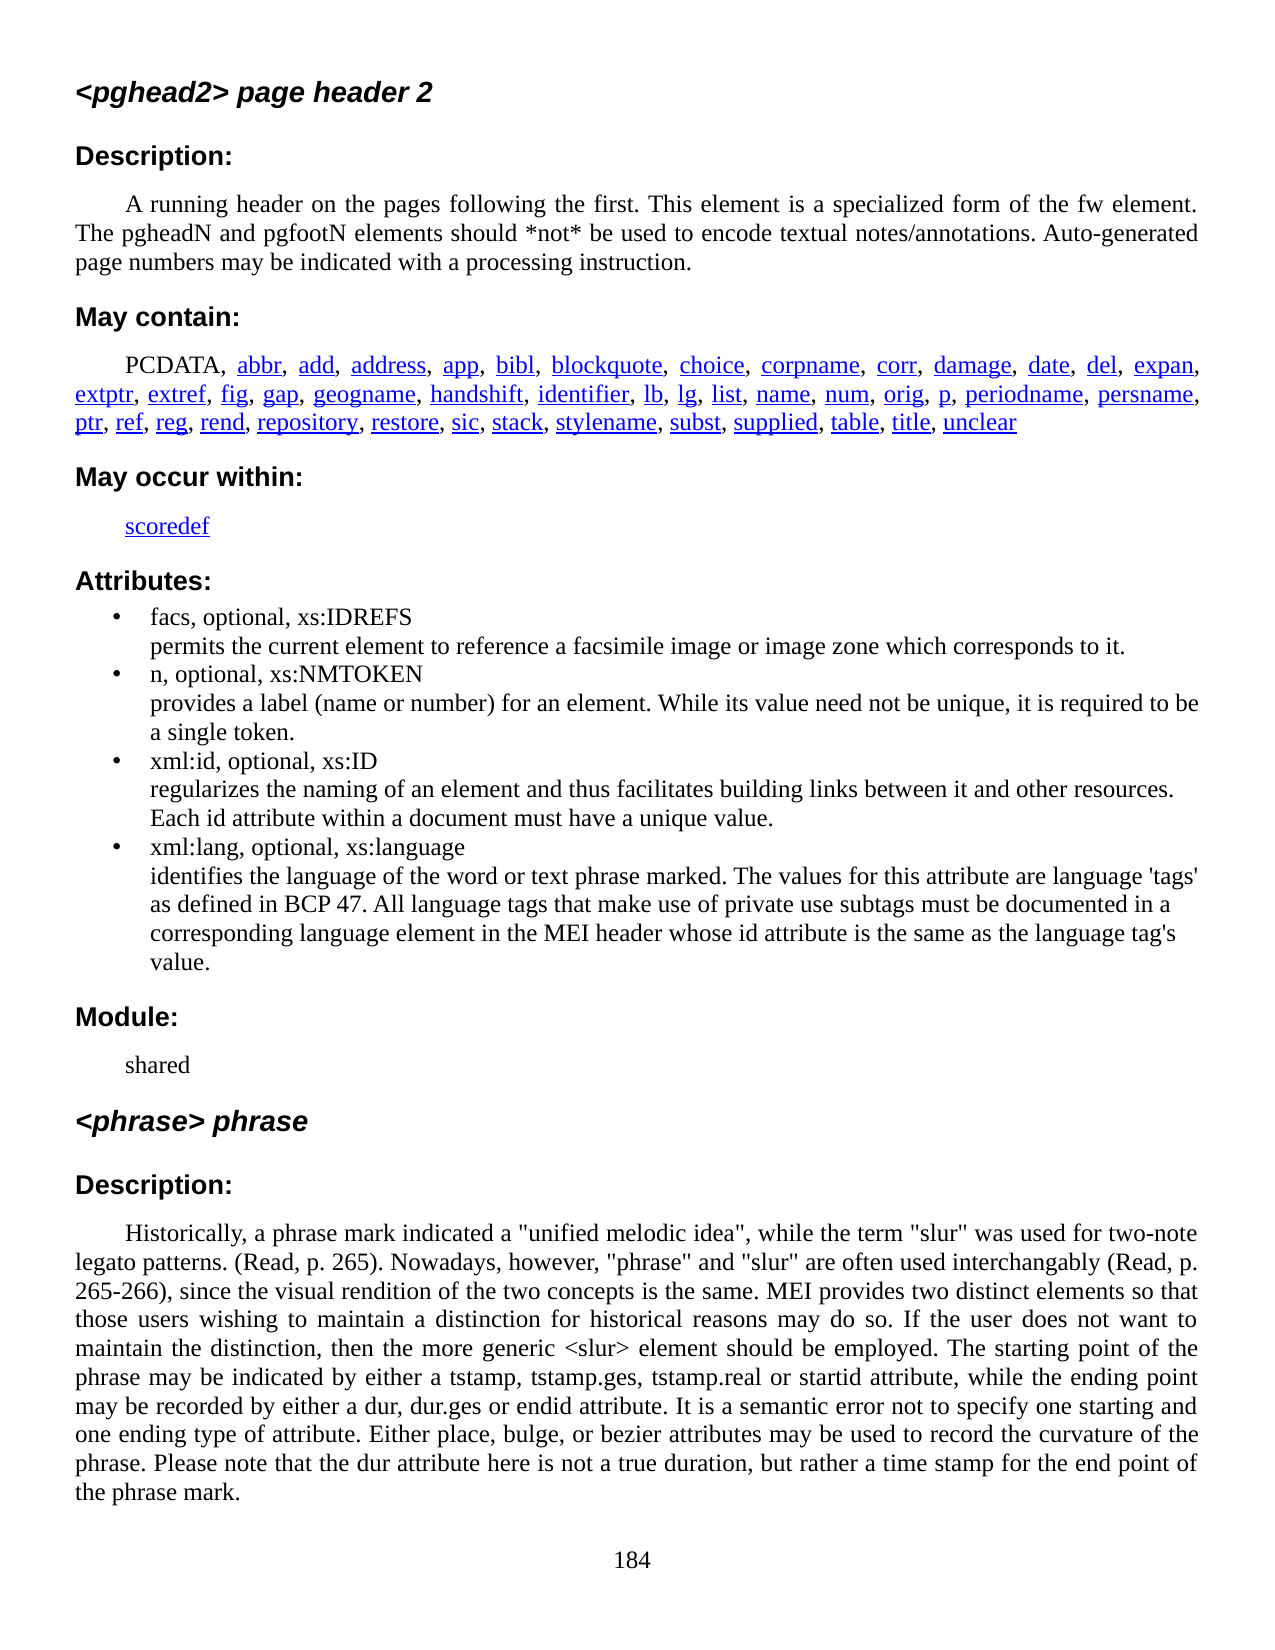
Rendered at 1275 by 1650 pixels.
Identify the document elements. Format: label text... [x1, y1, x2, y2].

list n, optional, xs:NMTOKEN provides a label (name or number) for an element. While its value need not be unique, it is required to be a single token. [112, 659, 1200, 746]
subtitle Attributes: [75, 564, 1200, 596]
list xml:lang, optional, xs:language identifies the language of the word or text phrase marked. The values for this attribute are language 'tags' as defined in BCP 47. All language tags that make use of private use subtags must be documented in a corresponding language element in the MEI header whose id attribute is the same as the language tag's value. [112, 832, 1200, 976]
text A running header on the pages following the first. This element is a specialized form of the fw element. The pgheadN and pgfootN elements should *not* be used to encode textual notes/annotations. Auto-generated page numbers may be indicated with a processing instruction. [75, 189, 1200, 276]
list xml:id, optional, xs:ID regularizes the naming of an element and thus facilitates building links between it and other resources. Each id attribute within a document must have a unique value. [112, 746, 1200, 832]
subtitle May occur within: [75, 461, 1200, 492]
subtitle Description: [75, 1169, 1200, 1200]
subtitle Module: [75, 1001, 1200, 1032]
subtitle <phrase> phrase [75, 1104, 1200, 1137]
subtitle Description: [75, 140, 1200, 171]
text PCDATA, abbr, add, address, app, bibl, blockquote, choice, corpname, corr, damage, date, del, expan, extptr, extref, fig, gap, geogname, handshift, identifier, lb, lg, list, name, num, orig, p, periodname, persname, ptr, ref, reg, rend, repository, restore, sic, stack, stylename, subst, supplied, table, title, unclear [75, 350, 1200, 436]
subtitle May contain: [75, 301, 1200, 332]
text scoredef [75, 511, 1200, 539]
text Historically, a phrase mark indicated a "unified melodic idea", while the term "slur" was used for two-note legato patterns. (Read, p. 265). Nowadays, however, "phrase" and "slur" are often used interchangably (Read, p. 265-266), since the visual rendition of the two concepts is the same. MEI provides two distinct elements so that those users wishing to maintain a distinction for historical reasons may do so. If the user does not want to maintain the distinction, then the more generic <slur> element should be employed. The starting point of the phrase may be indicated by either a tstamp, tstamp.ges, tstamp.real or startid attribute, while the ending point may be recorded by either a dur, dur.ges or endid attribute. It is a semantic error not to specify one starting and one ending type of attribute. Either place, bulge, or bezier attributes may be used to record the curvature of the phrase. Please note that the dur attribute here is not a true duration, but rather a time stamp for the end point of the phrase mark. [75, 1218, 1200, 1506]
subtitle <pghead2> page header 2 [75, 75, 1200, 108]
list facs, optional, xs:IDREFS permits the current element to reference a facsimile image or image zone which corresponds to it. [112, 602, 1200, 659]
text shared [75, 1050, 1200, 1079]
